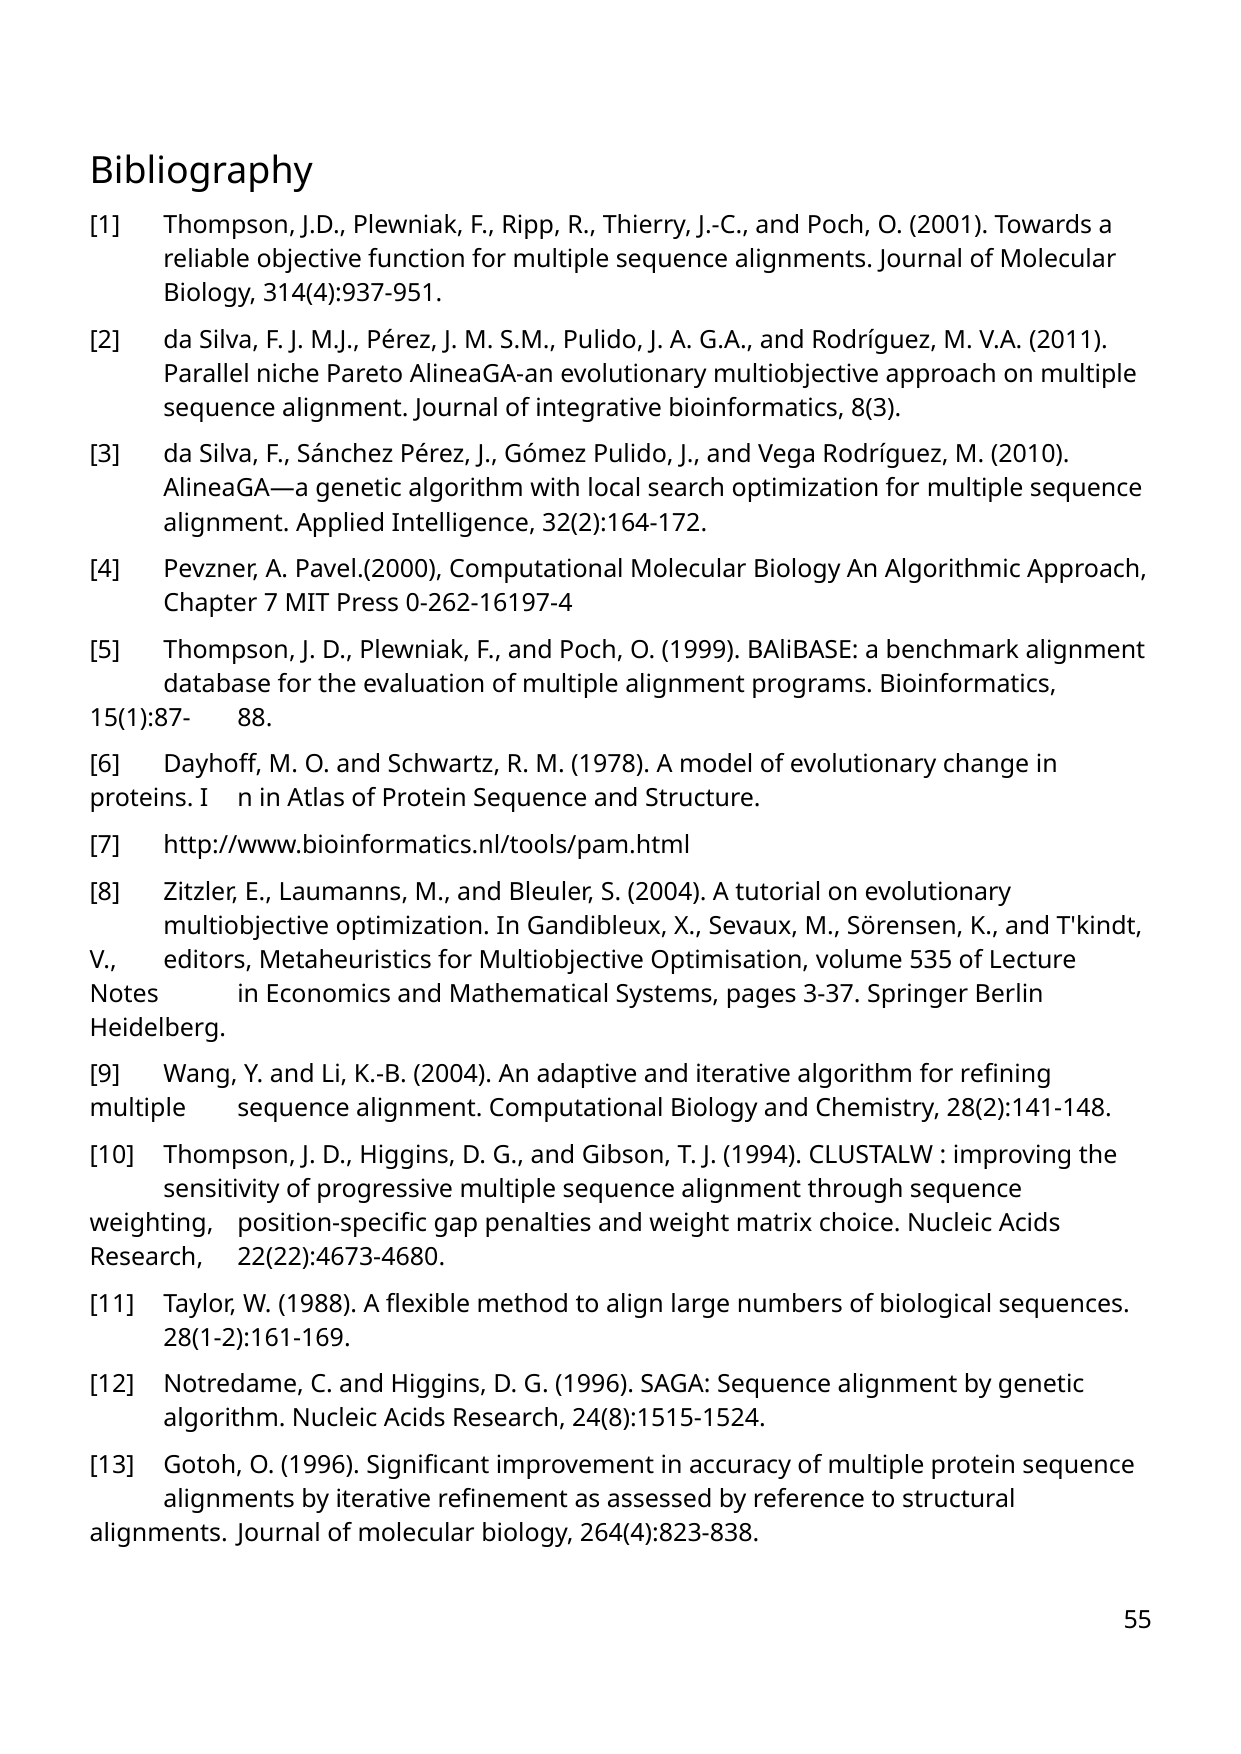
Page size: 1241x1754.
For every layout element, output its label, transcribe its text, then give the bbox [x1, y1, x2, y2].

text [4] Pevzner, A. Pavel.(2000), Computational Molecular Biology An Algorithmic Approach, Chapter 7 MIT Press 0-262-16197-4 [89, 551, 1152, 619]
text [11] Taylor, W. (1988). A flexible method to align large numbers of biological sequences. 28(1-2):161-169. [89, 1285, 1152, 1353]
text [13] Gotoh, O. (1996). Significant improvement in accuracy of multiple protein sequence alignments by iterative refinement as assessed by reference to structural alignments. Journal of molecular biology, 264(4):823-838. [89, 1447, 1152, 1549]
subtitle Bibliography [89, 143, 1152, 194]
text [8] Zitzler, E., Laumanns, M., and Bleuler, S. (2004). A tutorial on evolutionary multiobjective optimization. In Gandibleux, X., Sevaux, M., Sörensen, K., and T'kindt, V., editors, Metaheuristics for Multiobjective Optimisation, volume 535 of Lecture Notes in Economics and Mathematical Systems, pages 3-37. Springer Berlin Heidelberg. [89, 873, 1152, 1043]
text [6] Dayhoff, M. O. and Schwartz, R. M. (1978). A model of evolutionary change in proteins. I n in Atlas of Protein Sequence and Structure. [89, 746, 1152, 814]
text [5] Thompson, J. D., Plewniak, F., and Poch, O. (1999). BAliBASE: a benchmark alignment database for the evaluation of multiple alignment programs. Bioinformatics, 15(1):87- 88. [89, 631, 1152, 733]
text [7] http://www.bioinformatics.nl/tools/pam.html [89, 827, 1152, 861]
text [2] da Silva, F. J. M.J., Pérez, J. M. S.M., Pulido, J. A. G.A., and Rodríguez, M. V.A. (2011). Parallel niche Pareto AlineaGA-an evolutionary multiobjective approach on multiple sequence alignment. Journal of integrative bioinformatics, 8(3). [89, 321, 1152, 423]
text [12] Notredame, C. and Higgins, D. G. (1996). SAGA: Sequence alignment by genetic algorithm. Nucleic Acids Research, 24(8):1515-1524. [89, 1366, 1152, 1434]
text [1] Thompson, J.D., Plewniak, F., Ripp, R., Thierry, J.-C., and Poch, O. (2001). Towards a reliable objective function for multiple sequence alignments. Journal of Molecular Biology, 314(4):937-951. [89, 207, 1152, 309]
text [3] da Silva, F., Sánchez Pérez, J., Gómez Pulido, J., and Vega Rodríguez, M. (2010). AlineaGA—a genetic algorithm with local search optimization for multiple sequence alignment. Applied Intelligence, 32(2):164-172. [89, 436, 1152, 538]
text [10] Thompson, J. D., Higgins, D. G., and Gibson, T. J. (1994). CLUSTALW : improving the sensitivity of progressive multiple sequence alignment through sequence weighting, position-specific gap penalties and weight matrix choice. Nucleic Acids Research, 22(22):4673-4680. [89, 1137, 1152, 1273]
text [9] Wang, Y. and Li, K.-B. (2004). An adaptive and iterative algorithm for refining multiple sequence alignment. Computational Biology and Chemistry, 28(2):141-148. [89, 1056, 1152, 1124]
